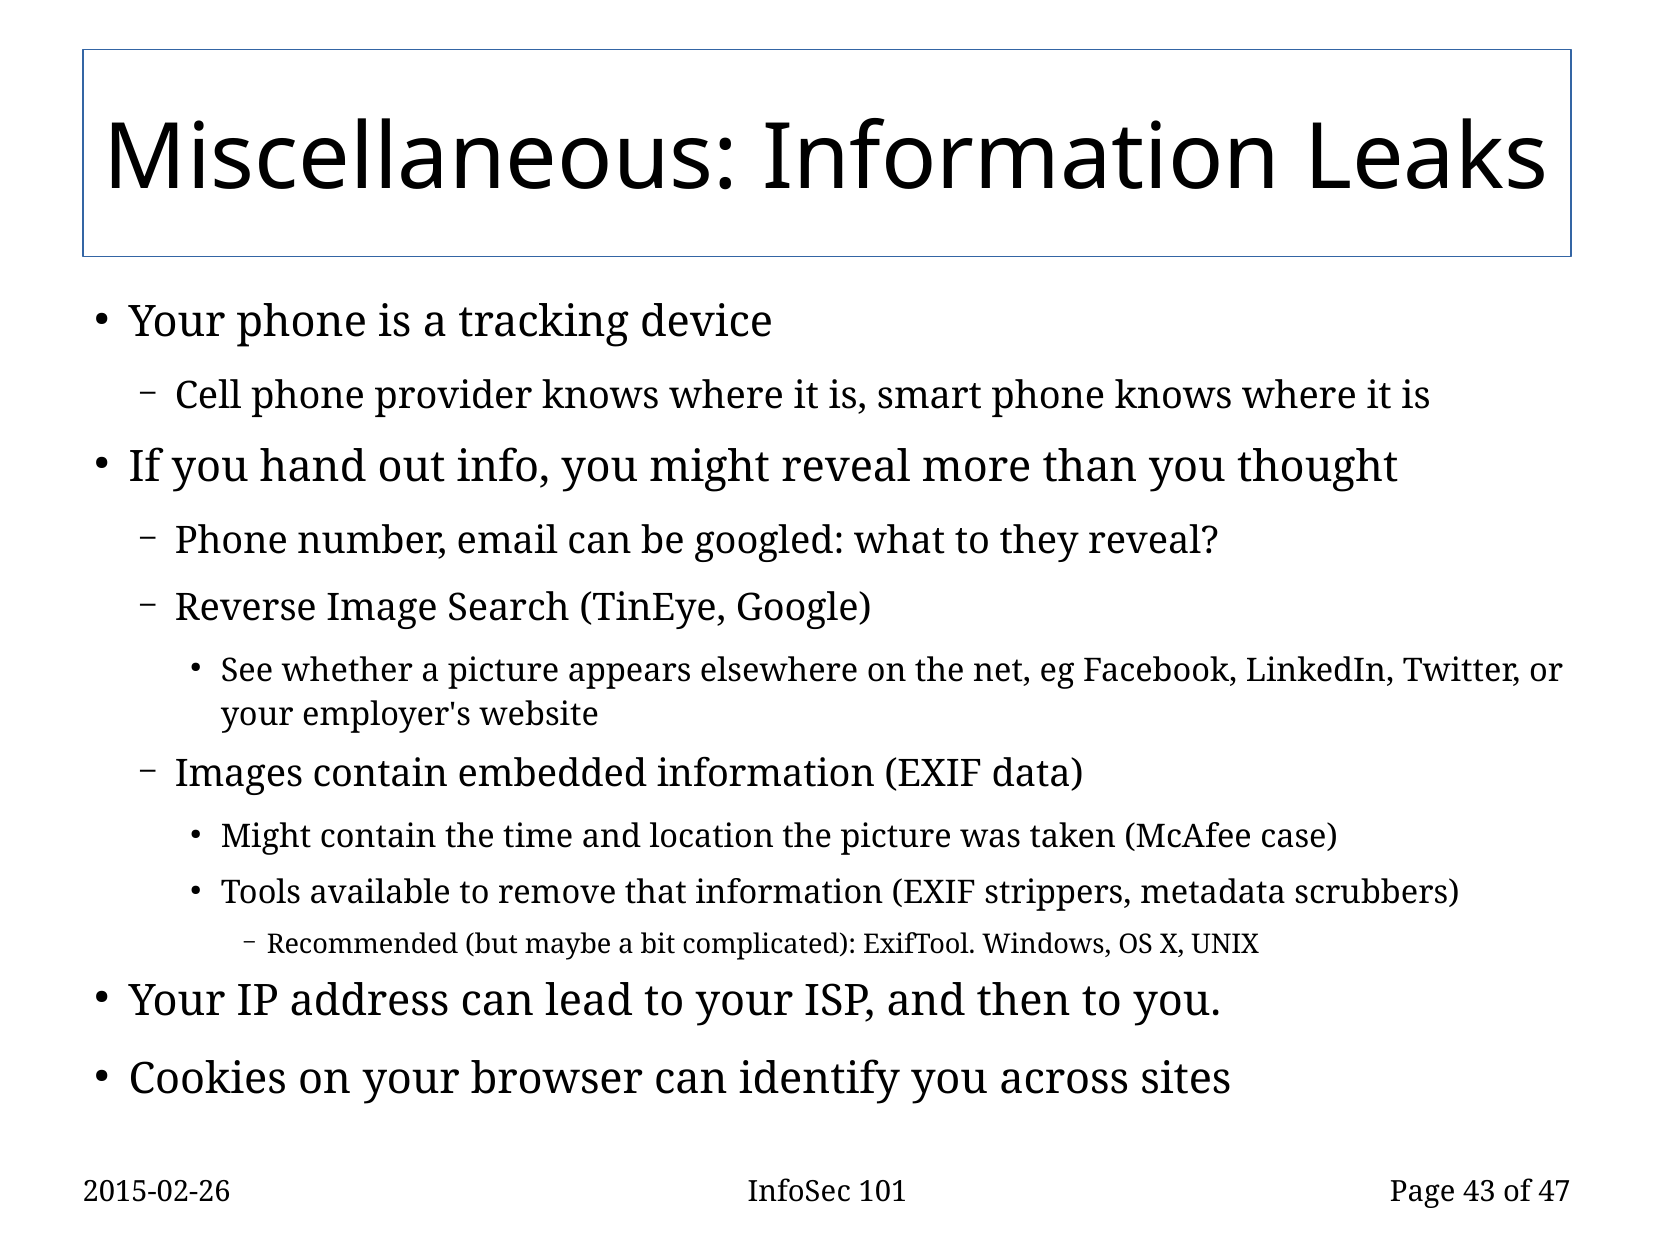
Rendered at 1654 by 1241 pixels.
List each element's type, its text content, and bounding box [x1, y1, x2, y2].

title Miscellaneous: Information Leaks [82, 49, 1571, 257]
list Your phone is a tracking device Cell phone provider knows where it is, smart phone knows where it is If you hand out info, you might reveal more than you thought Phone number, email can be googled: what to they reveal? Reverse Image Search (TinEye, Google) See whether a picture appears elsewhere on the net, eg Facebook, LinkedIn, Twitter, or your employer's website Images contain embedded information (EXIF data) Might contain the time and location the picture was taken (McAfee case) Tools available to remove that information (EXIF strippers, metadata scrubbers) Recommended (but maybe a bit complicated): ExifTool. Windows, OS X, UNIX Your IP address can lead to your ISP, and then to you. Cookies on your browser can identify you across sites [82, 290, 1571, 1126]
